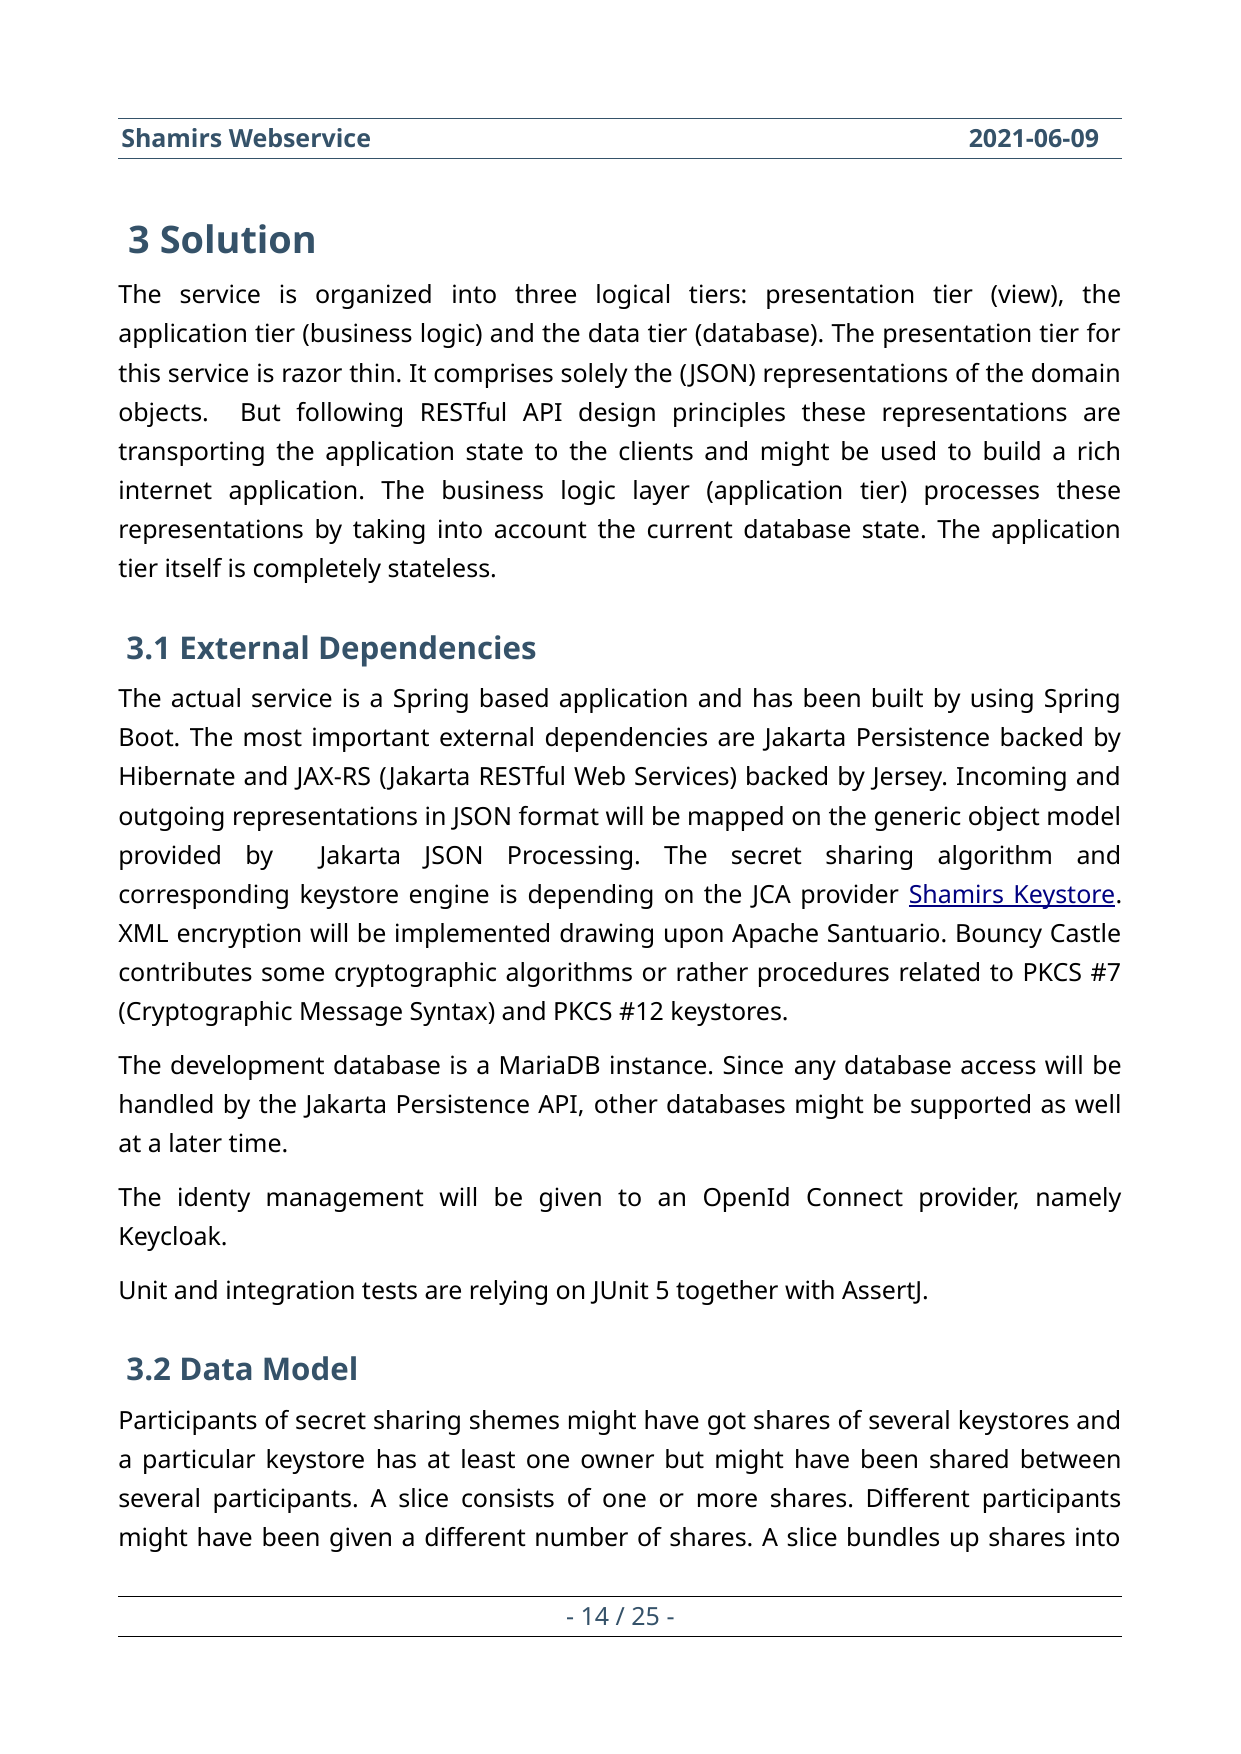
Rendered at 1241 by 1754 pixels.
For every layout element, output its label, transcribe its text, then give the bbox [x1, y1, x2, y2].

subtitle Solution [118, 213, 1122, 264]
text The development database is a MariaDB instance. Since any database access will be handled by the Jakarta Persistence API, other databases might be supported as well at a later time. [118, 1048, 1122, 1160]
text The actual service is a Spring based application and has been built by using Spring Boot. The most important external dependencies are Jakarta Persistence backed by Hibernate and JAX-RS (Jakarta RESTful Web Services) backed by Jersey. Incoming and outgoing representations in JSON format will be mapped on the generic object model provided by Jakarta JSON Processing. The secret sharing algorithm and corresponding keystore engine is depending on the JCA provider Shamirs Keystore. XML encryption will be implemented drawing upon Apache Santuario. Bouncy Castle contributes some cryptographic algorithms or rather procedures related to PKCS #7 (Cryptographic Message Syntax) and PKCS #12 keystores. [118, 681, 1122, 1028]
text The service is organized into three logical tiers: presentation tier (view), the application tier (business logic) and the data tier (database). The presentation tier for this service is razor thin. It comprises solely the (JSON) representations of the domain objects. But following RESTful API design principles these representations are transporting the application state to the clients and might be used to build a rich internet application. The business logic layer (application tier) processes these representations by taking into account the current database state. The application tier itself is completely stateless. [118, 277, 1122, 585]
text The identy management will be given to an OpenId Connect provider, namely Keycloak. [118, 1180, 1122, 1253]
text Unit and integration tests are relying on JUnit 5 together with AssertJ. [118, 1273, 1122, 1307]
text Participants of secret sharing shemes might have got shares of several keystores and a particular keystore has at least one owner but might have been shared between several participants. A slice consists of one or more shares. Different participants might have been given a different number of shares. A slice bundles up shares into [118, 1402, 1122, 1554]
subtitle Data Model [118, 1347, 1122, 1390]
subtitle External Dependencies [118, 626, 1122, 668]
